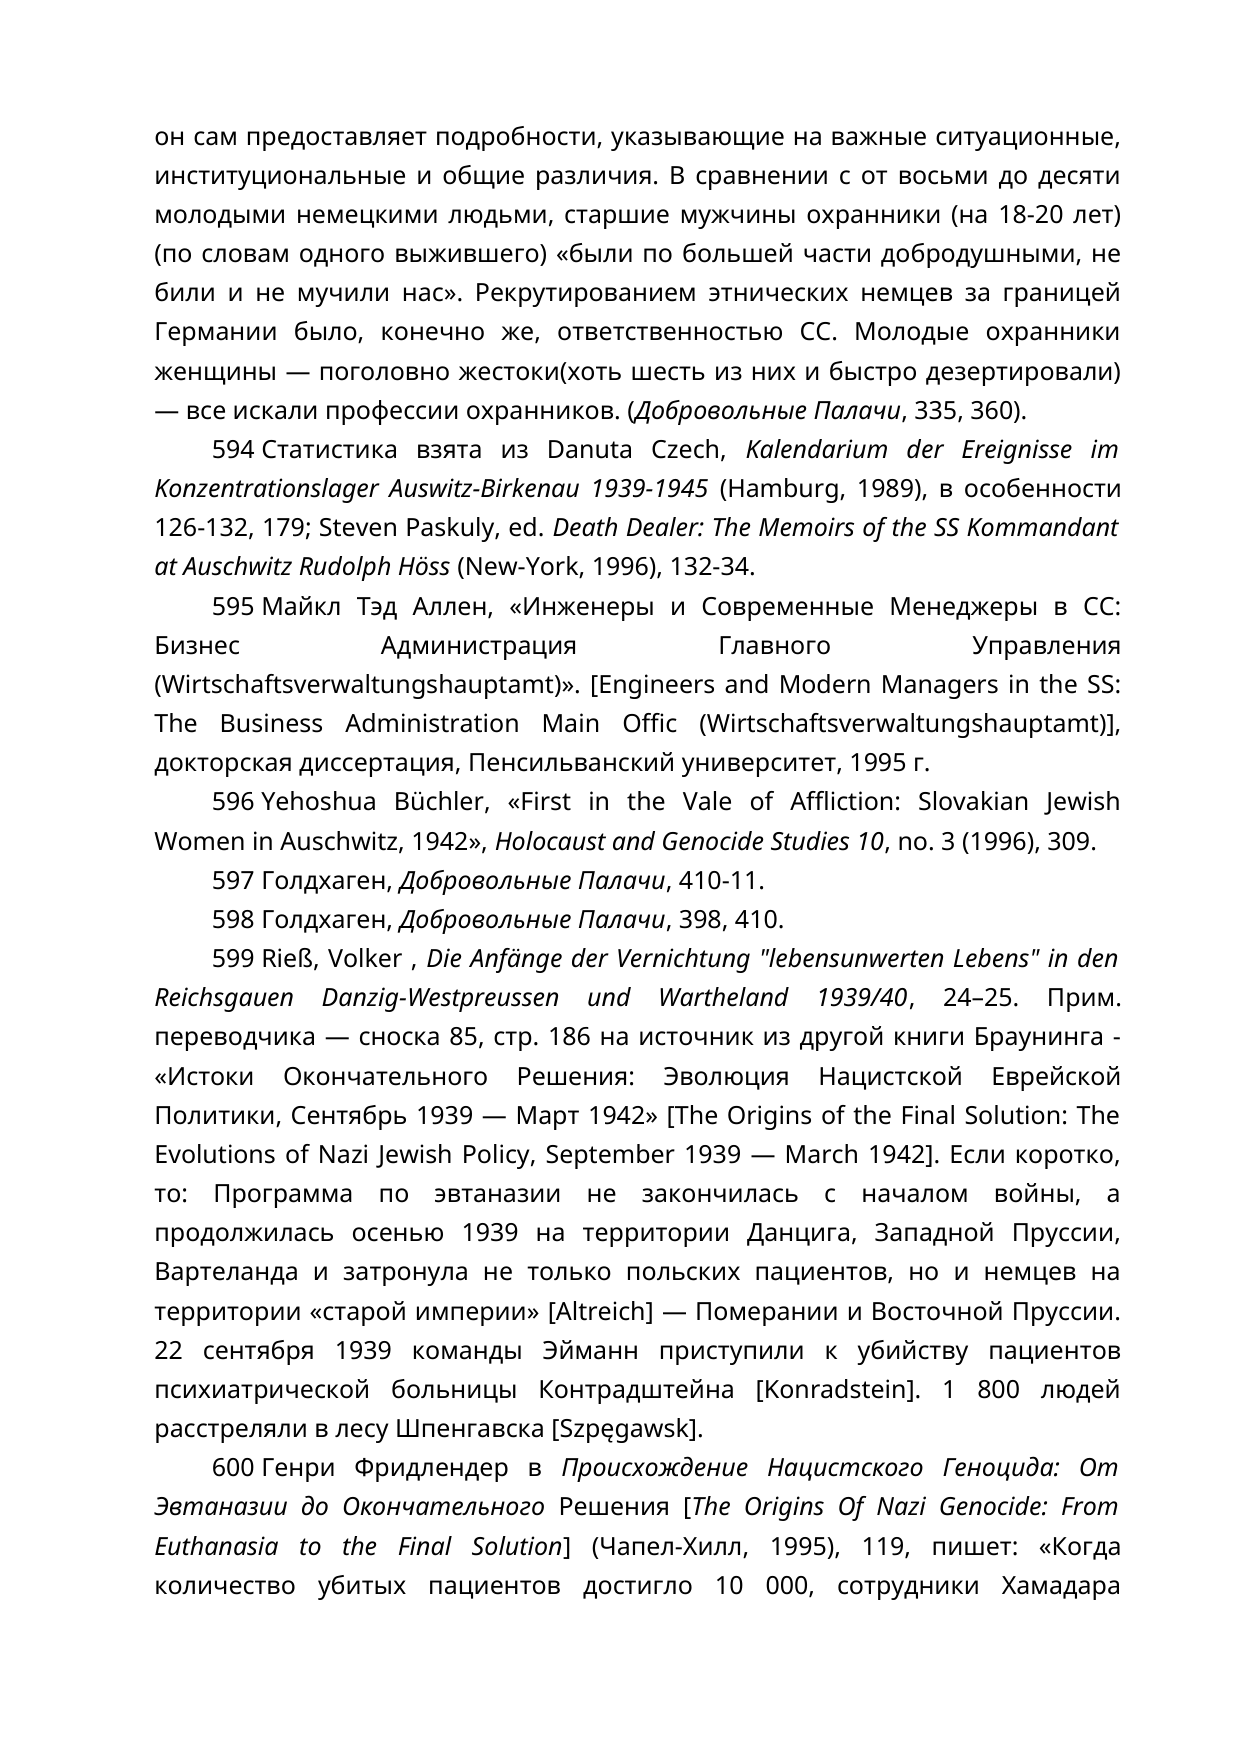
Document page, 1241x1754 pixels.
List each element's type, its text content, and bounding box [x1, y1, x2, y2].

text Голдхаген, Добровольные Палачи, 410-11. [118, 862, 1122, 896]
text Yehoshua Büchler, «First in the Vale of Affliction: Slovakian Jewish Women in Auschwitz, 1942», Holocaust and Genocide Studies 10, no. 3 (1996), 309. [118, 784, 1122, 857]
text Майкл Тэд Аллен, «Инженеры и Современные Менеджеры в СС: Бизнес Администрация Главного Управления (Wirtschaftsverwaltungshauptamt)». [Engineers and Modern Managers in the SS: The Business Administration Main Offic (Wirtschaftsverwaltungshauptamt)], докторская диссертация, Пенсильванский университет, 1995 г. [118, 588, 1122, 779]
text Rieß, Volker , Die Anfänge der Vernichtung "lebensunwerten Lebens" in den Reichsgauen Danzig-Westpreussen und Wartheland 1939/40, 24–25. Прим. переводчика — сноска 85, стр. 186 на источник из другой книги Браунинга - «Истоки Окончательного Решения: Эволюция Нацистской Еврейской Политики, Сентябрь 1939 — Март 1942» [The Origins of the Final Solution: The Evolutions of Nazi Jewish Policy, September 1939 — March 1942]. Если коротко, то: Программа по эвтаназии не закончилась с началом войны, а продолжилась осенью 1939 на территории Данцига, Западной Пруссии, Вартеланда и затронула не только польских пациентов, но и немцев на территории «старой империи» [Altreich] — Померании и Восточной Пруссии. 22 сентября 1939 команды Эйманн приступили к убийству пациентов психиатрической больницы Контрадштейна [Konradstein]. 1 800 людей расстреляли в лесу Шпенгавска [Szpęgawsk]. [118, 941, 1122, 1445]
text Статистика взята из Danuta Czech, Kalendarium der Ereignisse im Konzentrationslager Auswitz-Birkenau 1939-1945 (Hamburg, 1989), в особенности 126-132, 179; Steven Paskuly, ed. Death Dealer: The Memoirs of the SS Kommandant at Auschwitz Rudolph Höss (New-York, 1996), 132-34. [118, 431, 1122, 583]
text Голдхаген, Добровольные Палачи, 398, 410. [118, 901, 1122, 936]
text он сам предоставляет подробности, указывающие на важные ситуационные, институциональные и общие различия. В сравнении с от восьми до десяти молодыми немецкими людьми, старшие мужчины охранники (на 18-20 лет) (по словам одного выжившего) «были по большей части добродушными, не били и не мучили нас». Рекрутированием этнических немцев за границей Германии было, конечно же, ответственностью СС. Молодые охранники женщины — поголовно жестоки(хоть шесть из них и быстро дезертировали) — все искали профессии охранников. (Добровольные Палачи, 335, 360). [118, 118, 1122, 426]
text Генри Фридлендер в Происхождение Нацистского Геноцида: От Эвтаназии до Окончательного Решения [The Origins Of Nazi Genocide: From Euthanasia to the Final Solution] (Чапел-Хилл, 1995), 119, пишет: «Когда количество убитых пациентов достигло 10 000, сотрудники Хамадара [118, 1450, 1122, 1601]
